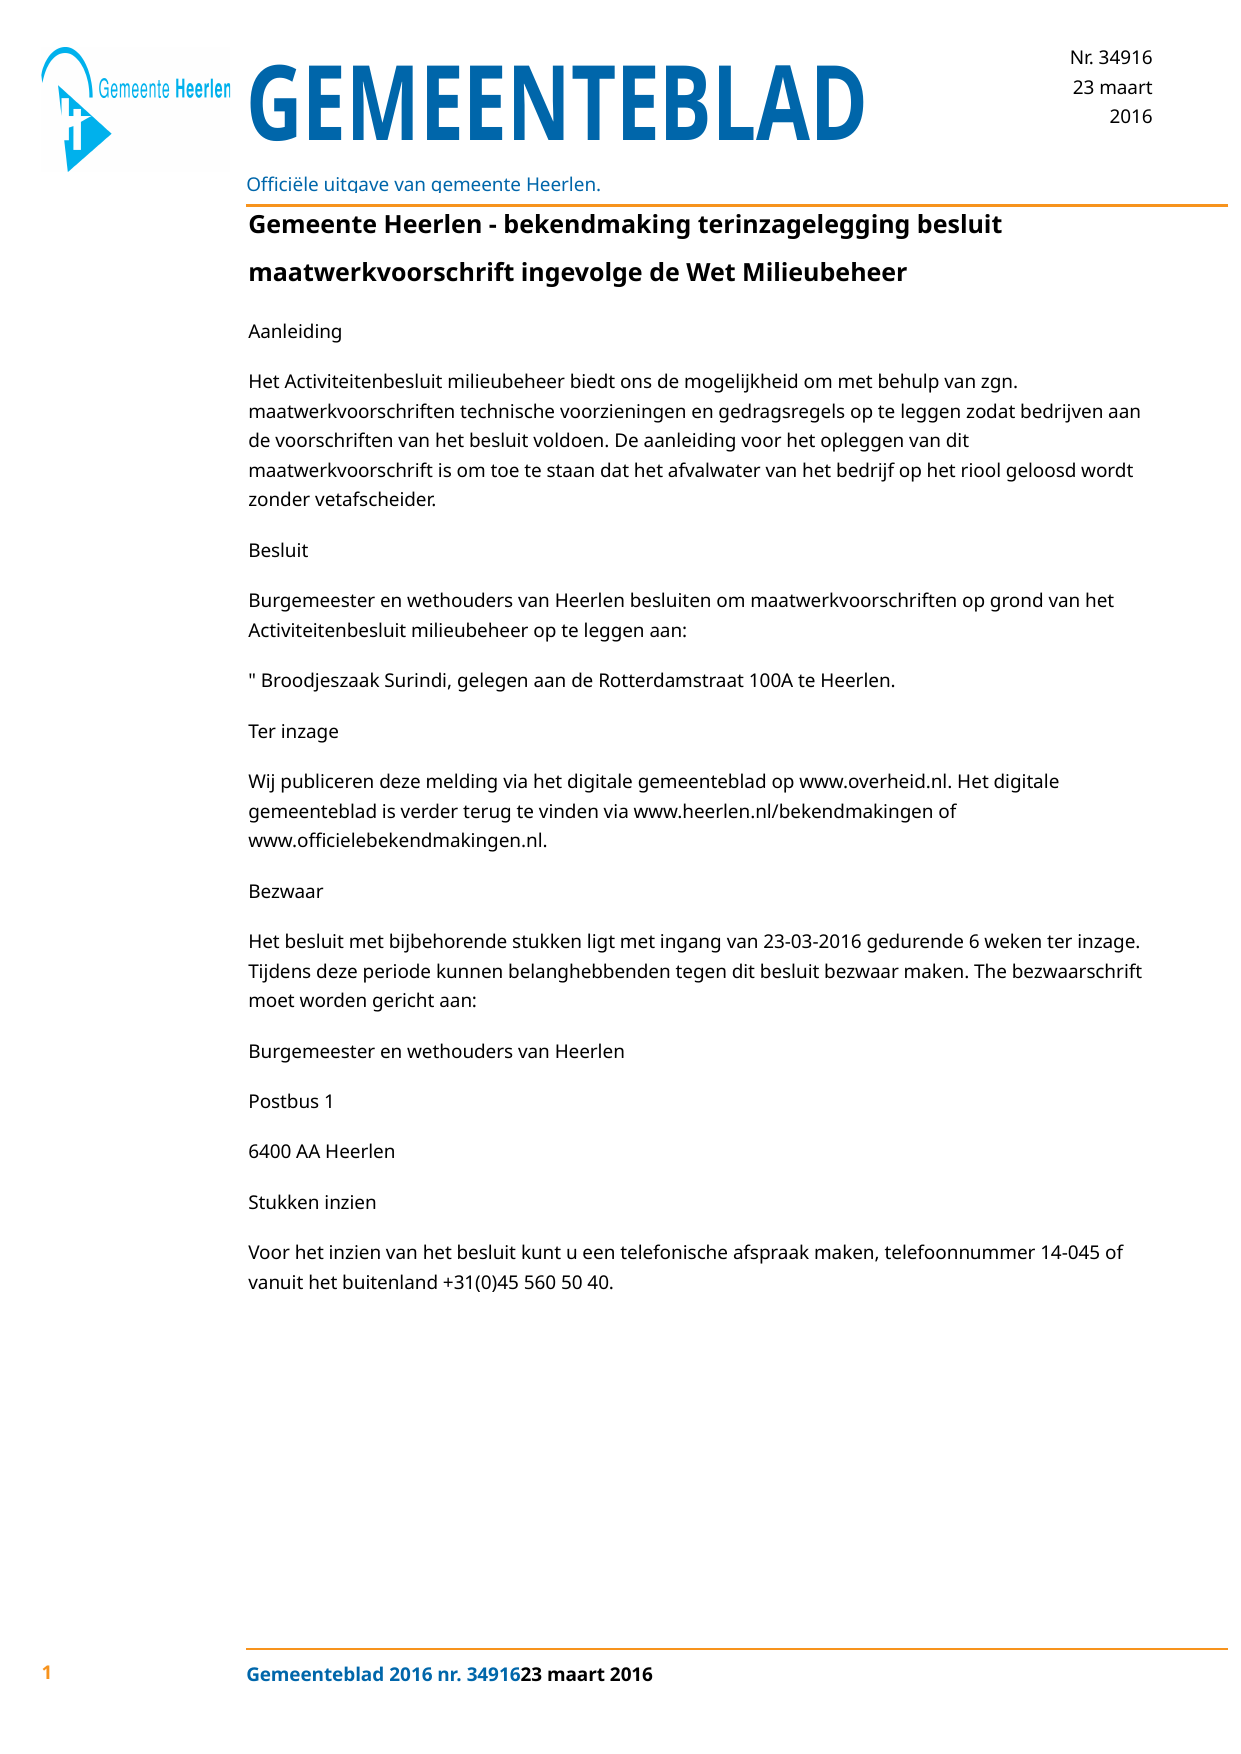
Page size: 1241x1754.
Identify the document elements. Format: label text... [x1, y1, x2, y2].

picture [41, 47, 231, 172]
text Aanleiding [248, 318, 1152, 344]
text Postbus 1 [248, 1088, 1152, 1114]
text Stukken inzien [248, 1189, 1152, 1215]
text Burgemeester en wethouders van Heerlen [248, 1038, 1152, 1064]
text Besluit [248, 537, 1152, 563]
text Ter inzage [248, 718, 1152, 744]
text Het Activiteitenbesluit milieubeheer biedt ons de mogelijkheid om met behulp van zgn. maatwerkvoorschriften technische voorzieningen en gedragsregels op te leggen zodat bedrijven aan de voorschriften van het besluit voldoen. De aanleiding voor het opleggen van dit maatwerkvoorschrift is om toe te staan dat het afvalwater van het bedrijf op het riool geloosd wordt zonder vetafscheider. [248, 368, 1152, 512]
text Bezwaar [248, 878, 1152, 904]
text 6400 AA Heerlen [248, 1139, 1152, 1164]
text Gemeente Heerlen - bekendmaking terinzagelegging besluit maatwerkvoorschrift ingevolge de Wet Milieubeheer [248, 207, 1152, 288]
text Voor het inzien van het besluit kunt u een telefonische afspraak maken, telefoonnummer 14-045 of vanuit het buitenland +31(0)45 560 50 40. [248, 1239, 1152, 1295]
picture [41, 47, 58, 70]
text Wij publiceren deze melding via het digitale gemeenteblad op www.overheid.nl. Het digitale gemeenteblad is verder terug te vinden via www.heerlen.nl/bekendmakingen of www.officielebekendmakingen.nl. [248, 768, 1152, 853]
text " Broodjeszaak Surindi, gelegen aan de Rotterdamstraat 100A te Heerlen. [248, 667, 1152, 693]
text Burgemeester en wethouders van Heerlen besluiten om maatwerkvoorschriften op grond van het Activiteitenbesluit milieubeheer op te leggen aan: [248, 587, 1152, 643]
text Het besluit met bijbehorende stukken ligt met ingang van 23-03-2016 gedurende 6 weken ter inzage. Tijdens deze periode kunnen belanghebbenden tegen dit besluit bezwaar maken. The bezwaarschrift moet worden gericht aan: [248, 928, 1152, 1013]
